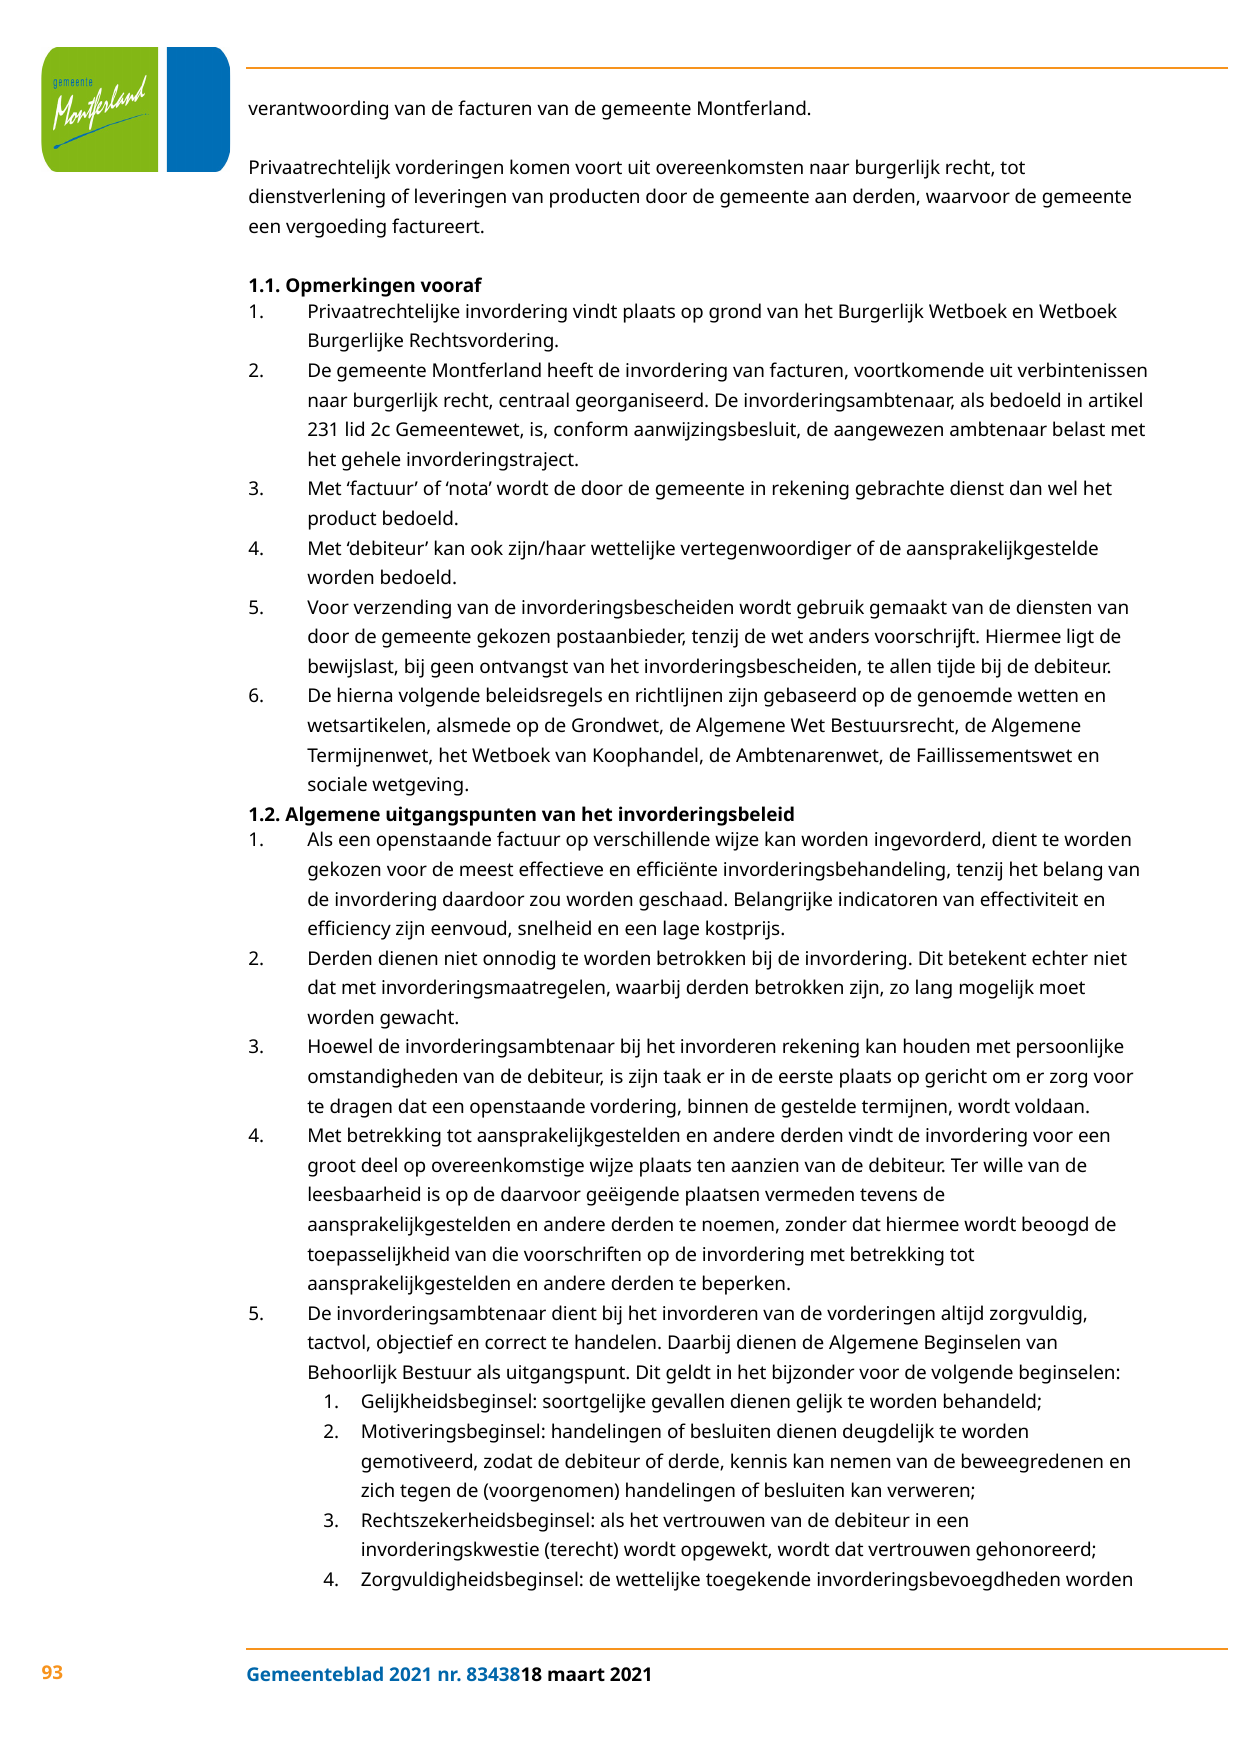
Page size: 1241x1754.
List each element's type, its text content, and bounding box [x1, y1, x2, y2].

text 1.1. Opmerkingen vooraf [248, 272, 1152, 298]
list Privaatrechtelijke invordering vindt plaats op grond van het Burgerlijk Wetboek en Wetboek Burgerlijke Rechtsvordering. [248, 298, 1152, 353]
list Als een openstaande factuur op verschillende wijze kan worden ingevorderd, dient te worden gekozen voor de meest effectieve en efficiënte invorderingsbehandeling, tenzij het belang van de invordering daardoor zou worden geschaad. Belangrijke indicatoren van effectiviteit en efficiency zijn eenvoud, snelheid en een lage kostprijs. [248, 827, 1152, 941]
list Zorgvuldigheidsbeginsel: de wettelijke toegekende invorderingsbevoegdheden worden [323, 1566, 1152, 1592]
list De invorderingsambtenaar dient bij het invorderen van de vorderingen altijd zorgvuldig, tactvol, objectief en correct te handelen. Daarbij dienen de Algemene Beginselen van Behoorlijk Bestuur als uitgangspunt. Dit geldt in het bijzonder voor de volgende beginselen: [248, 1300, 1152, 1385]
text 1.2. Algemene uitgangspunten van het invorderingsbeleid [248, 801, 1152, 827]
list Voor verzending van de invorderingsbescheiden wordt gebruik gemaakt van de diensten van door de gemeente gekozen postaanbieder, tenzij de wet anders voorschrijft. Hiermee ligt de bewijslast, bij geen ontvangst van het invorderingsbescheiden, te allen tijde bij de debiteur. [248, 594, 1152, 679]
list Derden dienen niet onnodig te worden betrokken bij de invordering. Dit betekent echter niet dat met invorderingsmaatregelen, waarbij derden betrokken zijn, zo lang mogelijk moet worden gewacht. [248, 945, 1152, 1030]
text Privaatrechtelijk vorderingen komen voort uit overeenkomsten naar burgerlijk recht, tot dienstverlening of leveringen van producten door de gemeente aan derden, waarvoor de gemeente een vergoeding factureert. [248, 154, 1152, 239]
list Met betrekking tot aansprakelijkgestelden en andere derden vindt de invordering voor een groot deel op overeenkomstige wijze plaats ten aanzien van de debiteur. Ter wille van de leesbaarheid is op de daarvoor geëigende plaatsen vermeden tevens de aansprakelijkgestelden en andere derden te noemen, zonder dat hiermee wordt beoogd de toepasselijkheid van die voorschriften op de invordering met betrekking tot aansprakelijkgestelden en andere derden te beperken. [248, 1122, 1152, 1296]
list Met ‘factuur’ of ‘nota’ wordt de door de gemeente in rekening gebrachte dienst dan wel het product bedoeld. [248, 476, 1152, 531]
list Met ‘debiteur’ kan ook zijn/haar wettelijke vertegenwoordiger of de aansprakelijkgestelde worden bedoeld. [248, 535, 1152, 590]
list De hierna volgende beleidsregels en richtlijnen zijn gebaseerd op de genoemde wetten en wetsartikelen, alsmede op de Grondwet, de Algemene Wet Bestuursrecht, de Algemene Termijnenwet, het Wetboek van Koophandel, de Ambtenarenwet, de Faillissementswet en sociale wetgeving. [248, 683, 1152, 797]
list Rechtszekerheidsbeginsel: als het vertrouwen van de debiteur in een invorderingskwestie (terecht) wordt opgewekt, wordt dat vertrouwen gehonoreerd; [323, 1507, 1152, 1562]
text verantwoording van de facturen van de gemeente Montferland. [248, 95, 1152, 121]
picture [41, 47, 231, 172]
list Motiveringsbeginsel: handelingen of besluiten dienen deugdelijk te worden gemotiveerd, zodat de debiteur of derde, kennis kan nemen van de beweegredenen en zich tegen de (voorgenomen) handelingen of besluiten kan verweren; [323, 1418, 1152, 1503]
list Hoewel de invorderingsambtenaar bij het invorderen rekening kan houden met persoonlijke omstandigheden van de debiteur, is zijn taak er in de eerste plaats op gericht om er zorg voor te dragen dat een openstaande vordering, binnen de gestelde termijnen, wordt voldaan. [248, 1034, 1152, 1119]
list De gemeente Montferland heeft de invordering van facturen, voortkomende uit verbintenissen naar burgerlijk recht, centraal georganiseerd. De invorderingsambtenaar, als bedoeld in artikel 231 lid 2c Gemeentewet, is, conform aanwijzingsbesluit, de aangewezen ambtenaar belast met het gehele invorderingstraject. [248, 357, 1152, 472]
list Gelijkheidsbeginsel: soortgelijke gevallen dienen gelijk te worden behandeld; [323, 1389, 1152, 1414]
